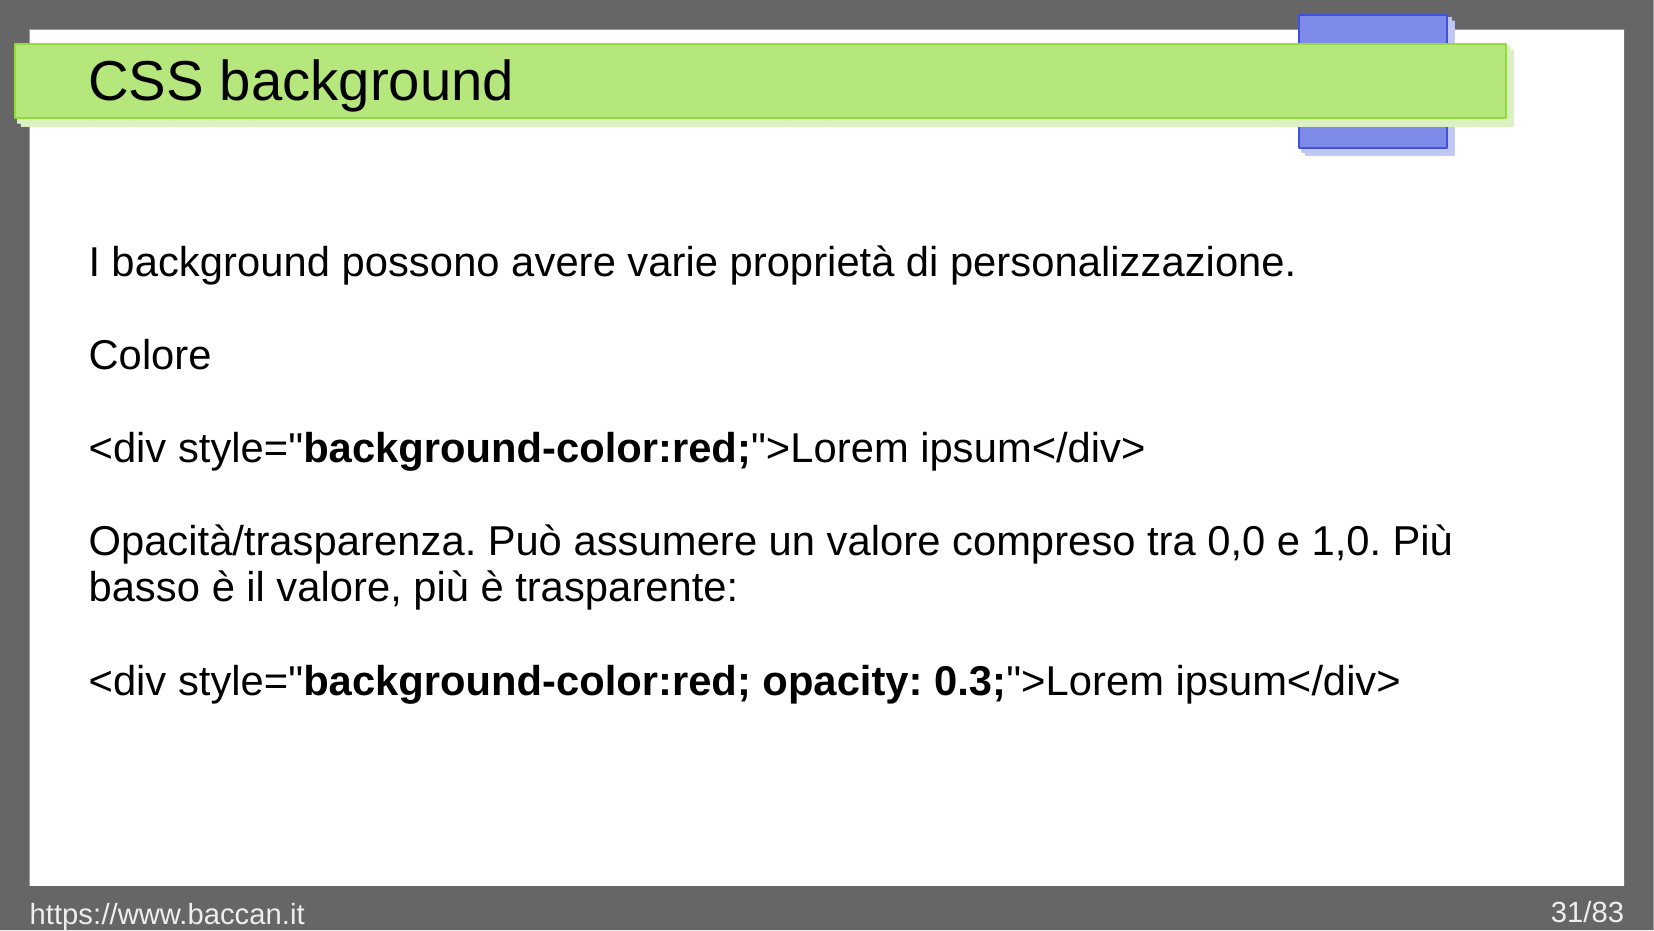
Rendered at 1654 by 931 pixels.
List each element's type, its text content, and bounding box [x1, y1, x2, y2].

text_box I background possono avere varie proprietà di personalizzazione. Colore <div style="background-color:red;">Lorem ipsum</div> Opacità/trasparenza. Può assumere un valore compreso tra 0,0 e 1,0. Più basso è il valore, più è trasparente: <div style="background-color:red; opacity: 0.3;">Lorem ipsum</div> [88, 169, 1565, 820]
title CSS background [88, 44, 1506, 119]
